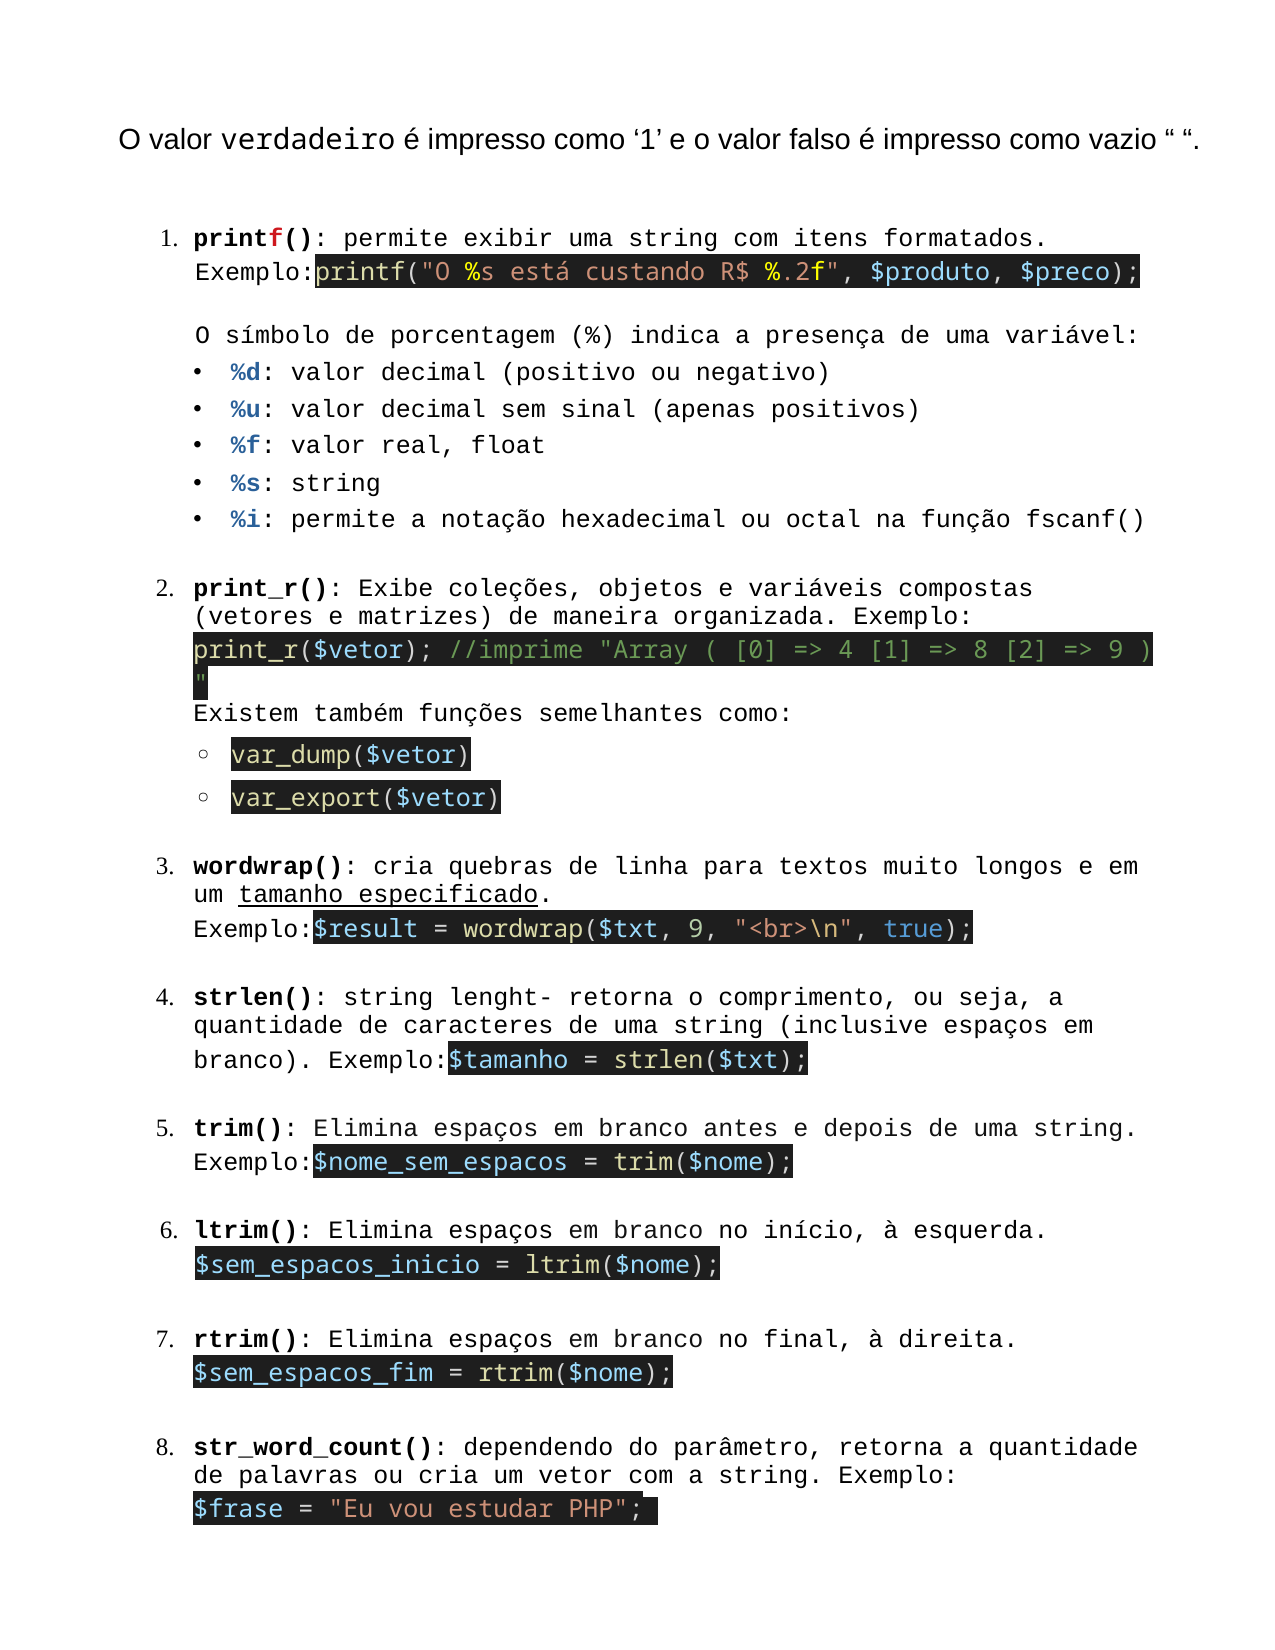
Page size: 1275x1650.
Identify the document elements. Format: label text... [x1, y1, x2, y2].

list ltrim(): Elimina espaços em branco no início, à esquerda. $sem_espacos_inicio = ltrim($nome); [159, 1215, 1193, 1309]
list trim(): Elimina espaços em branco antes e depois de uma string. Exemplo:$nome_sem_espacos = trim($nome); [156, 1113, 1157, 1207]
list %i: permite a notação hexadecimal ou octal na função fscanf() [193, 507, 1157, 564]
list %d: valor decimal (positivo ou negativo) [193, 359, 1157, 387]
list rtrim(): Elimina espaços em branco no final, à direita. $sem_espacos_fim = rtrim($nome); [156, 1324, 1157, 1417]
list wordwrap(): cria quebras de linha para textos muito longos e em um tamanho especificado. Exemplo:$result = wordwrap($txt, 9, "<br>\n", true); [156, 851, 1157, 973]
list print_r(): Exibe coleções, objetos e variáveis compostas (vetores e matrizes) de maneira organizada. Exemplo: print_r($vetor); //imprime "Array ( [0] => 4 [1] => 8 [2] => 9 )" Existem também funções semelhantes como: [156, 573, 1157, 728]
list %f: valor real, float [193, 433, 1157, 461]
list printf(): permite exibir uma string com itens formatados. Exemplo:printf("O %s está custando R$ %.2f", $produto, $preco); O símbolo de porcentagem (%) indica a presença de uma variável: [159, 223, 1157, 351]
list %s: string [193, 470, 1157, 498]
list str_word_count(): dependendo do parâmetro, retorna a quantidade de palavras ou cria um vetor com a string. Exemplo: $frase = "Eu vou estudar PHP"; [156, 1432, 1157, 1525]
text O valor verdadeiro é impresso como ‘1’ e o valor falso é impresso como vazio “ “. [118, 118, 1216, 158]
list var_dump($vetor) [193, 737, 1157, 771]
list %u: valor decimal sem sinal (apenas positivos) [193, 396, 1157, 424]
list var_export($vetor) [193, 780, 1157, 843]
list strlen(): string lenght- retorna o comprimento, ou seja, a quantidade de caracteres de uma string (inclusive espaços em branco). Exemplo:$tamanho = strlen($txt); [156, 982, 1157, 1104]
